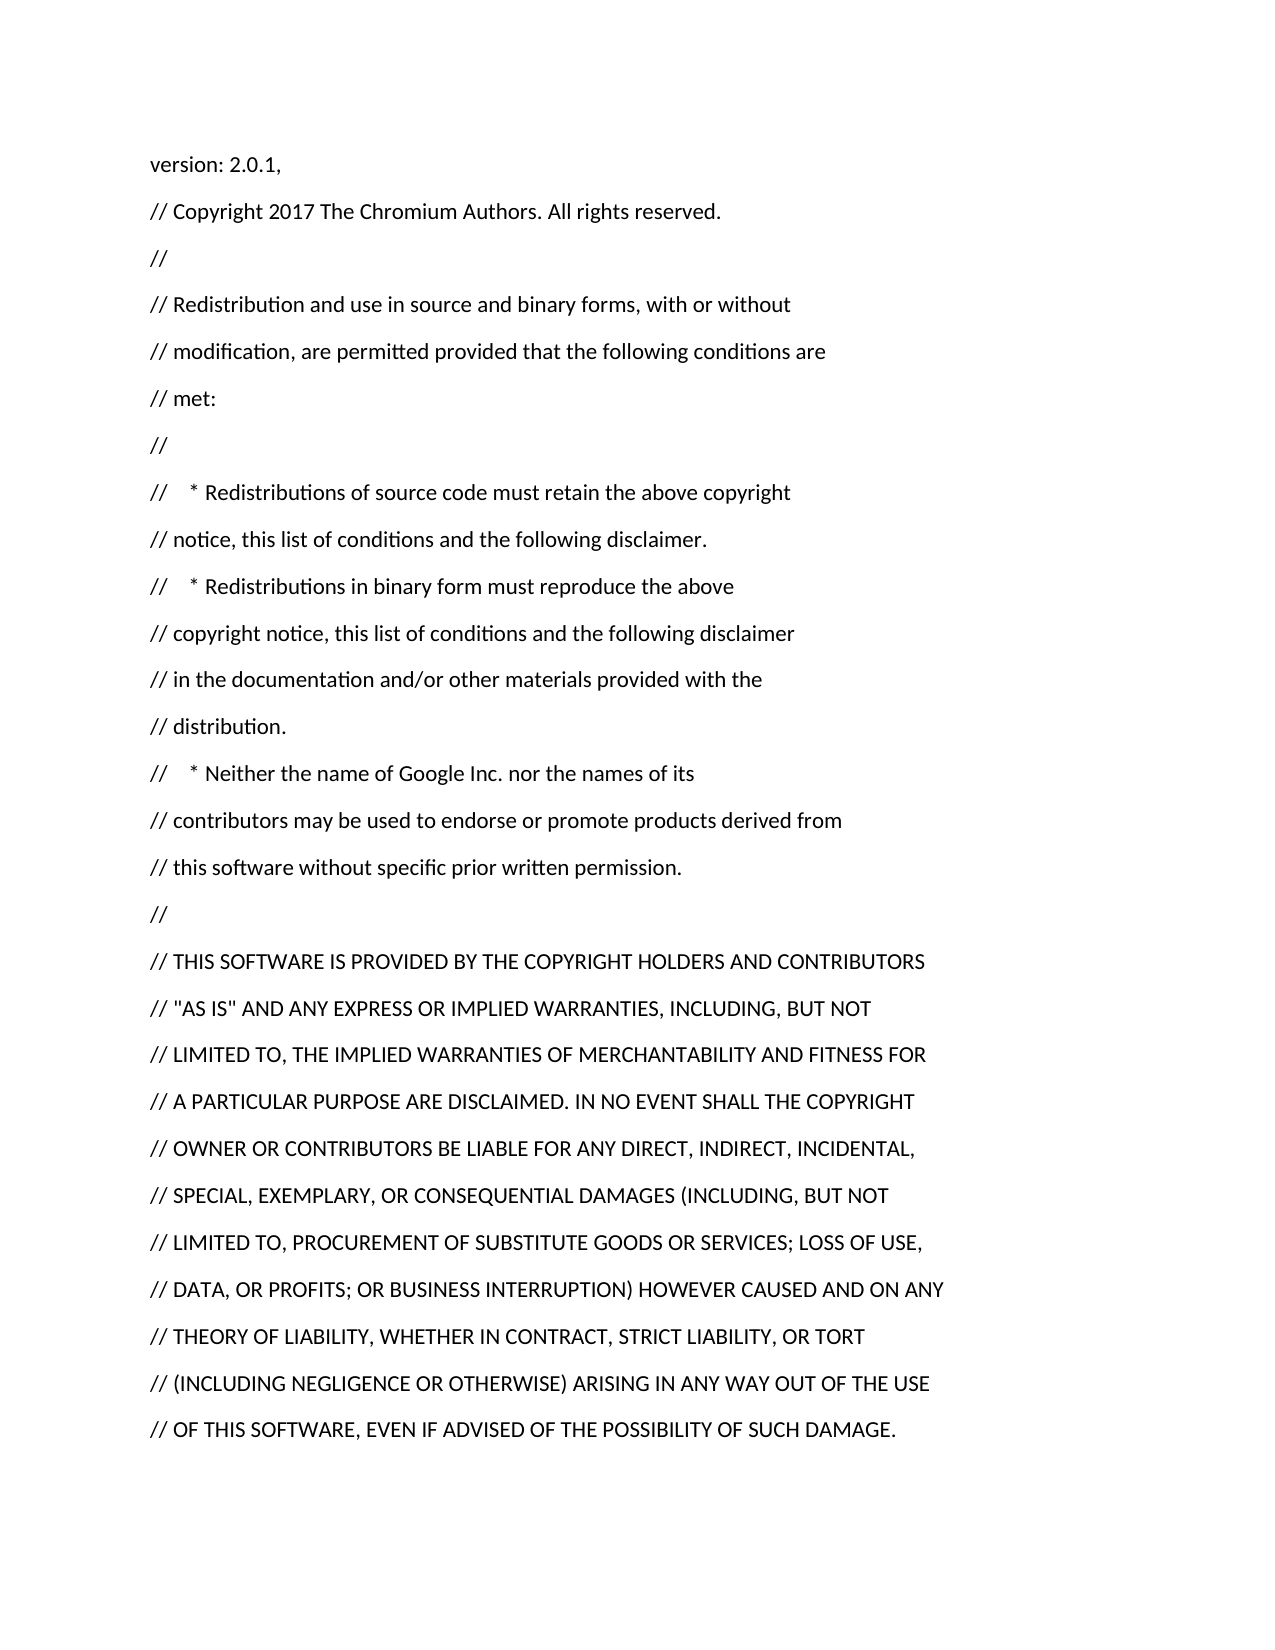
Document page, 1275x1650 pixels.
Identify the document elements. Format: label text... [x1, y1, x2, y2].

text // notice, this list of conditions and the following disclaimer. [150, 525, 1125, 553]
text // this software without specific prior written permission. [150, 853, 1125, 881]
text // "AS IS" AND ANY EXPRESS OR IMPLIED WARRANTIES, INCLUDING, BUT NOT [150, 994, 1125, 1022]
text // LIMITED TO, THE IMPLIED WARRANTIES OF MERCHANTABILITY AND FITNESS FOR [150, 1041, 1125, 1069]
text // contributors may be used to endorse or promote products derived from [150, 806, 1125, 834]
text // OF THIS SOFTWARE, EVEN IF ADVISED OF THE POSSIBILITY OF SUCH DAMAGE. [150, 1416, 1125, 1444]
text // in the documentation and/or other materials provided with the [150, 666, 1125, 694]
text // modification, are permitted provided that the following conditions are [150, 337, 1125, 366]
text // distribution. [150, 712, 1125, 741]
text // * Neither the name of Google Inc. nor the names of its [150, 759, 1125, 787]
text // met: [150, 384, 1125, 412]
text // [150, 900, 1125, 928]
text // THEORY OF LIABILITY, WHETHER IN CONTRACT, STRICT LIABILITY, OR TORT [150, 1322, 1125, 1350]
text // (INCLUDING NEGLIGENCE OR OTHERWISE) ARISING IN ANY WAY OUT OF THE USE [150, 1369, 1125, 1397]
text // THIS SOFTWARE IS PROVIDED BY THE COPYRIGHT HOLDERS AND CONTRIBUTORS [150, 947, 1125, 975]
text // LIMITED TO, PROCUREMENT OF SUBSTITUTE GOODS OR SERVICES; LOSS OF USE, [150, 1228, 1125, 1256]
text // * Redistributions in binary form must reproduce the above [150, 572, 1125, 600]
text // * Redistributions of source code must retain the above copyright [150, 478, 1125, 506]
text version: 2.0.1, [150, 150, 1125, 178]
text // Redistribution and use in source and binary forms, with or without [150, 291, 1125, 319]
text // Copyright 2017 The Chromium Authors. All rights reserved. [150, 197, 1125, 225]
text // A PARTICULAR PURPOSE ARE DISCLAIMED. IN NO EVENT SHALL THE COPYRIGHT [150, 1087, 1125, 1116]
text // [150, 244, 1125, 272]
text // SPECIAL, EXEMPLARY, OR CONSEQUENTIAL DAMAGES (INCLUDING, BUT NOT [150, 1181, 1125, 1209]
text // copyright notice, this list of conditions and the following disclaimer [150, 619, 1125, 647]
text // [150, 431, 1125, 459]
text // DATA, OR PROFITS; OR BUSINESS INTERRUPTION) HOWEVER CAUSED AND ON ANY [150, 1275, 1125, 1303]
text // OWNER OR CONTRIBUTORS BE LIABLE FOR ANY DIRECT, INDIRECT, INCIDENTAL, [150, 1134, 1125, 1162]
